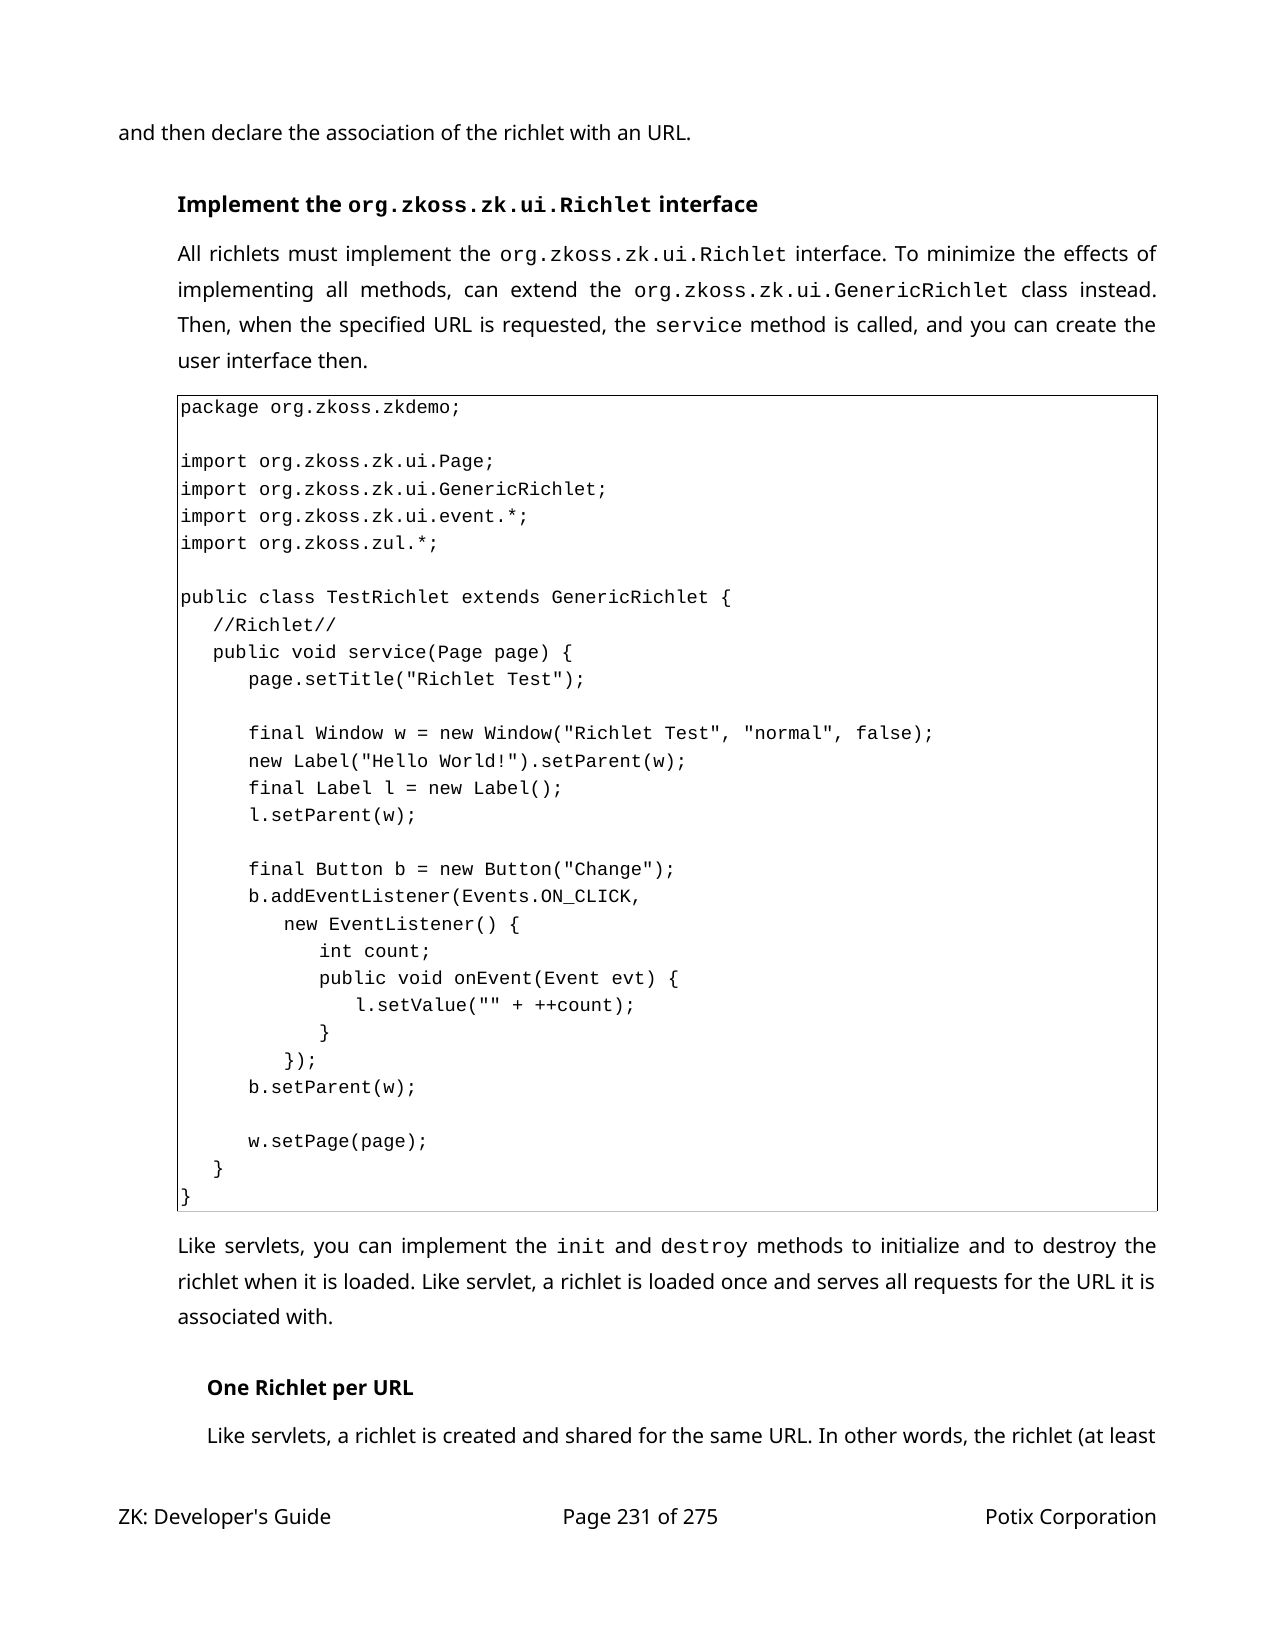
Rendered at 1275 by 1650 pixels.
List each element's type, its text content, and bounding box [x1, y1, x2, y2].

text final Window w = new Window("Richlet Test", "normal", false); [178, 721, 1157, 746]
subtitle One Richlet per URL [207, 1373, 1157, 1401]
text Like servlets, you can implement the init and destroy methods to initialize and to destroy the richlet when it is loaded. Like servlet, a richlet is loaded once and serves all requests for the URL it is associated with. [177, 1231, 1157, 1330]
text import org.zkoss.zk.ui.event.*; [178, 504, 1157, 528]
text } [178, 1183, 1157, 1211]
text w.setPage(page); [178, 1129, 1157, 1153]
text int count; [178, 939, 1157, 963]
text new EventListener() { [178, 912, 1157, 936]
text l.setValue("" + ++count); [178, 993, 1157, 1017]
text } [178, 1020, 1157, 1044]
text package org.zkoss.zkdemo; [178, 396, 1157, 419]
text final Button b = new Button("Change"); [178, 857, 1157, 881]
text import org.zkoss.zk.ui.GenericRichlet; [178, 477, 1157, 501]
text Like servlets, a richlet is created and shared for the same URL. In other words, the richlet (at least [207, 1422, 1157, 1450]
text } [178, 1156, 1157, 1181]
text public void service(Page page) { [178, 640, 1157, 664]
text import org.zkoss.zul.*; [178, 531, 1157, 555]
subtitle Implement the org.zkoss.zk.ui.Richlet interface [177, 189, 1157, 219]
text import org.zkoss.zk.ui.Page; [178, 449, 1157, 474]
text page.setTitle("Richlet Test"); [178, 667, 1157, 691]
text b.setParent(w); [178, 1075, 1157, 1099]
text public class TestRichlet extends GenericRichlet { [178, 585, 1157, 609]
text //Richlet// [178, 612, 1157, 637]
text public void onEvent(Event evt) { [178, 966, 1157, 990]
text }); [178, 1047, 1157, 1072]
text All richlets must implement the org.zkoss.zk.ui.Richlet interface. To minimize the effects of implementing all methods, can extend the org.zkoss.zk.ui.GenericRichlet class instead. Then, when the specified URL is requested, the service method is called, and you can create the user interface then. [177, 239, 1157, 374]
text b.addEventListener(Events.ON_CLICK, [178, 884, 1157, 909]
text and then declare the association of the richlet with an URL. [118, 118, 1157, 146]
text final Label l = new Label(); [178, 776, 1157, 800]
text new Label("Hello World!").setParent(w); [178, 748, 1157, 773]
text l.setParent(w); [178, 803, 1157, 827]
